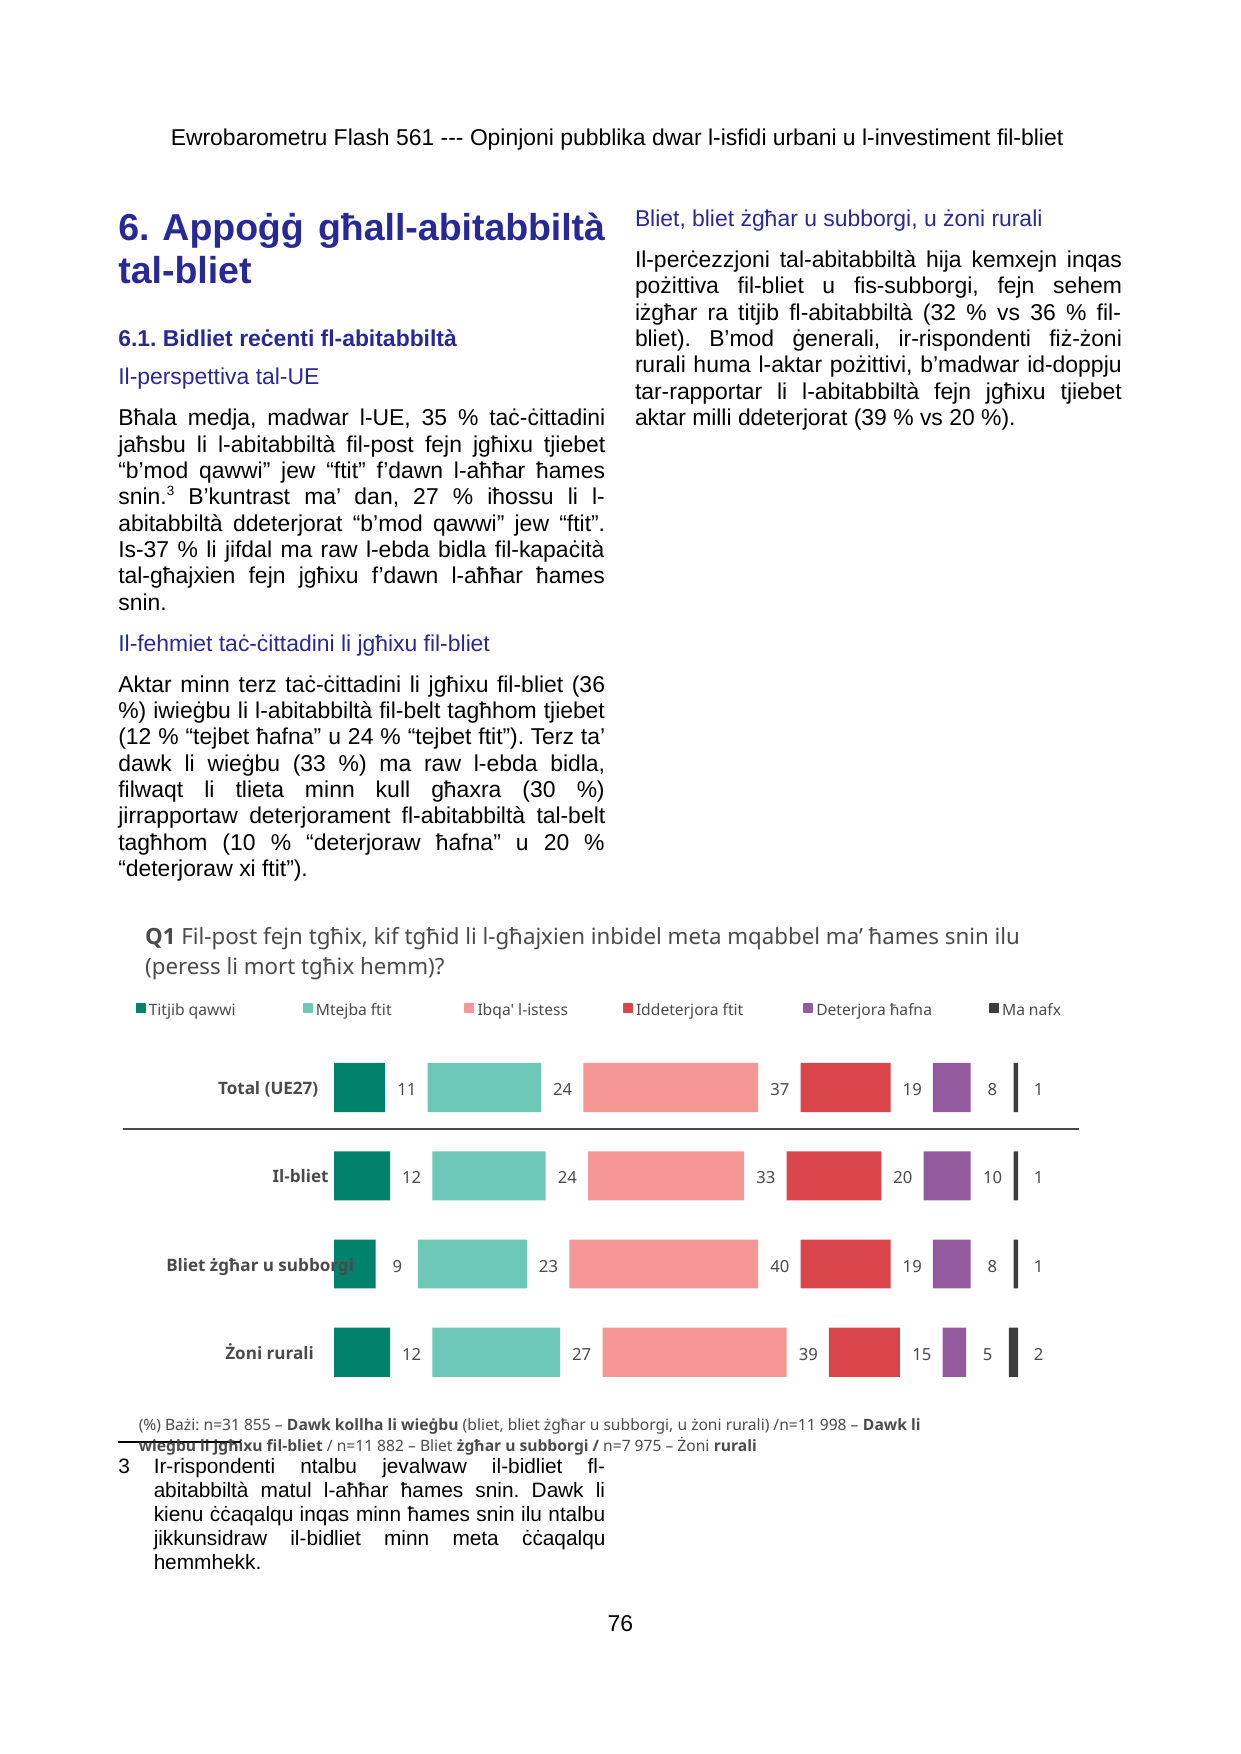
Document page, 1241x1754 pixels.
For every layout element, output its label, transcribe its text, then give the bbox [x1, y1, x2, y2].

text Il-fehmiet taċ-ċittadini li jgħixu fil-bliet [118, 630, 605, 656]
text Il-perspettiva tal-UE [118, 363, 605, 390]
text Aktar minn terz taċ-ċittadini li jgħixu fil-bliet (36 %) iwieġbu li l-abitabbiltà fil-belt tagħhom tjiebet (12 % “tejbet ħafna” u 24 % “tejbet ftit”). Terz ta’ dawk li wieġbu (33 %) ma raw l-ebda bidla, filwaqt li tlieta minn kull għaxra (30 %) jirrapportaw deterjorament fl-abitabbiltà tal-belt tagħhom (10 % “deterjoraw ħafna” u 20 % “deterjoraw xi ftit”). [118, 671, 605, 881]
subtitle 6. Appoġġ għall-abitabbiltà tal-bliet [118, 205, 605, 291]
text Bħala medja, madwar l-UE, 35 % taċ-ċittadini jaħsbu li l-abitabbiltà fil-post fejn jgħixu tjiebet “b’mod qawwi” jew “ftit” f’dawn l-aħħar ħames snin. B’kuntrast ma’ dan, 27 % iħossu li l-abitabbiltà ddeterjorat “b’mod qawwi” jew “ftit”. Is-37 % li jifdal ma raw l-ebda bidla fil-kapaċità tal-għajxien fejn jgħixu f’dawn l-aħħar ħames snin. [118, 404, 605, 615]
text Ir-rispondenti ntalbu jevalwaw il-bidliet fl-abitabbiltà matul l-aħħar ħames snin. Dawk li kienu ċċaqalqu inqas minn ħames snin ilu ntalbu jikkunsidraw il-bidliet minn meta ċċaqalqu hemmhekk. [118, 1454, 605, 1574]
text Il-perċezzjoni tal-abitabbiltà hija kemxejn inqas pożittiva fil-bliet u fis-subborgi, fejn sehem iżgħar ra titjib fl-abitabbiltà (32 % vs 36 % fil-bliet). B’mod ġenerali, ir-rispondenti fiż-żoni rurali huma l-aktar pożittivi, b’madwar id-doppju tar-rapportar li l-abitabbiltà fejn jgħixu tjiebet aktar milli ddeterjorat (39 % vs 20 %). [635, 246, 1122, 430]
subtitle 6.1. Bidliet reċenti fl-abitabbiltà [118, 324, 605, 351]
text Bliet, bliet żgħar u subborgi, u żoni rurali [635, 205, 1122, 231]
